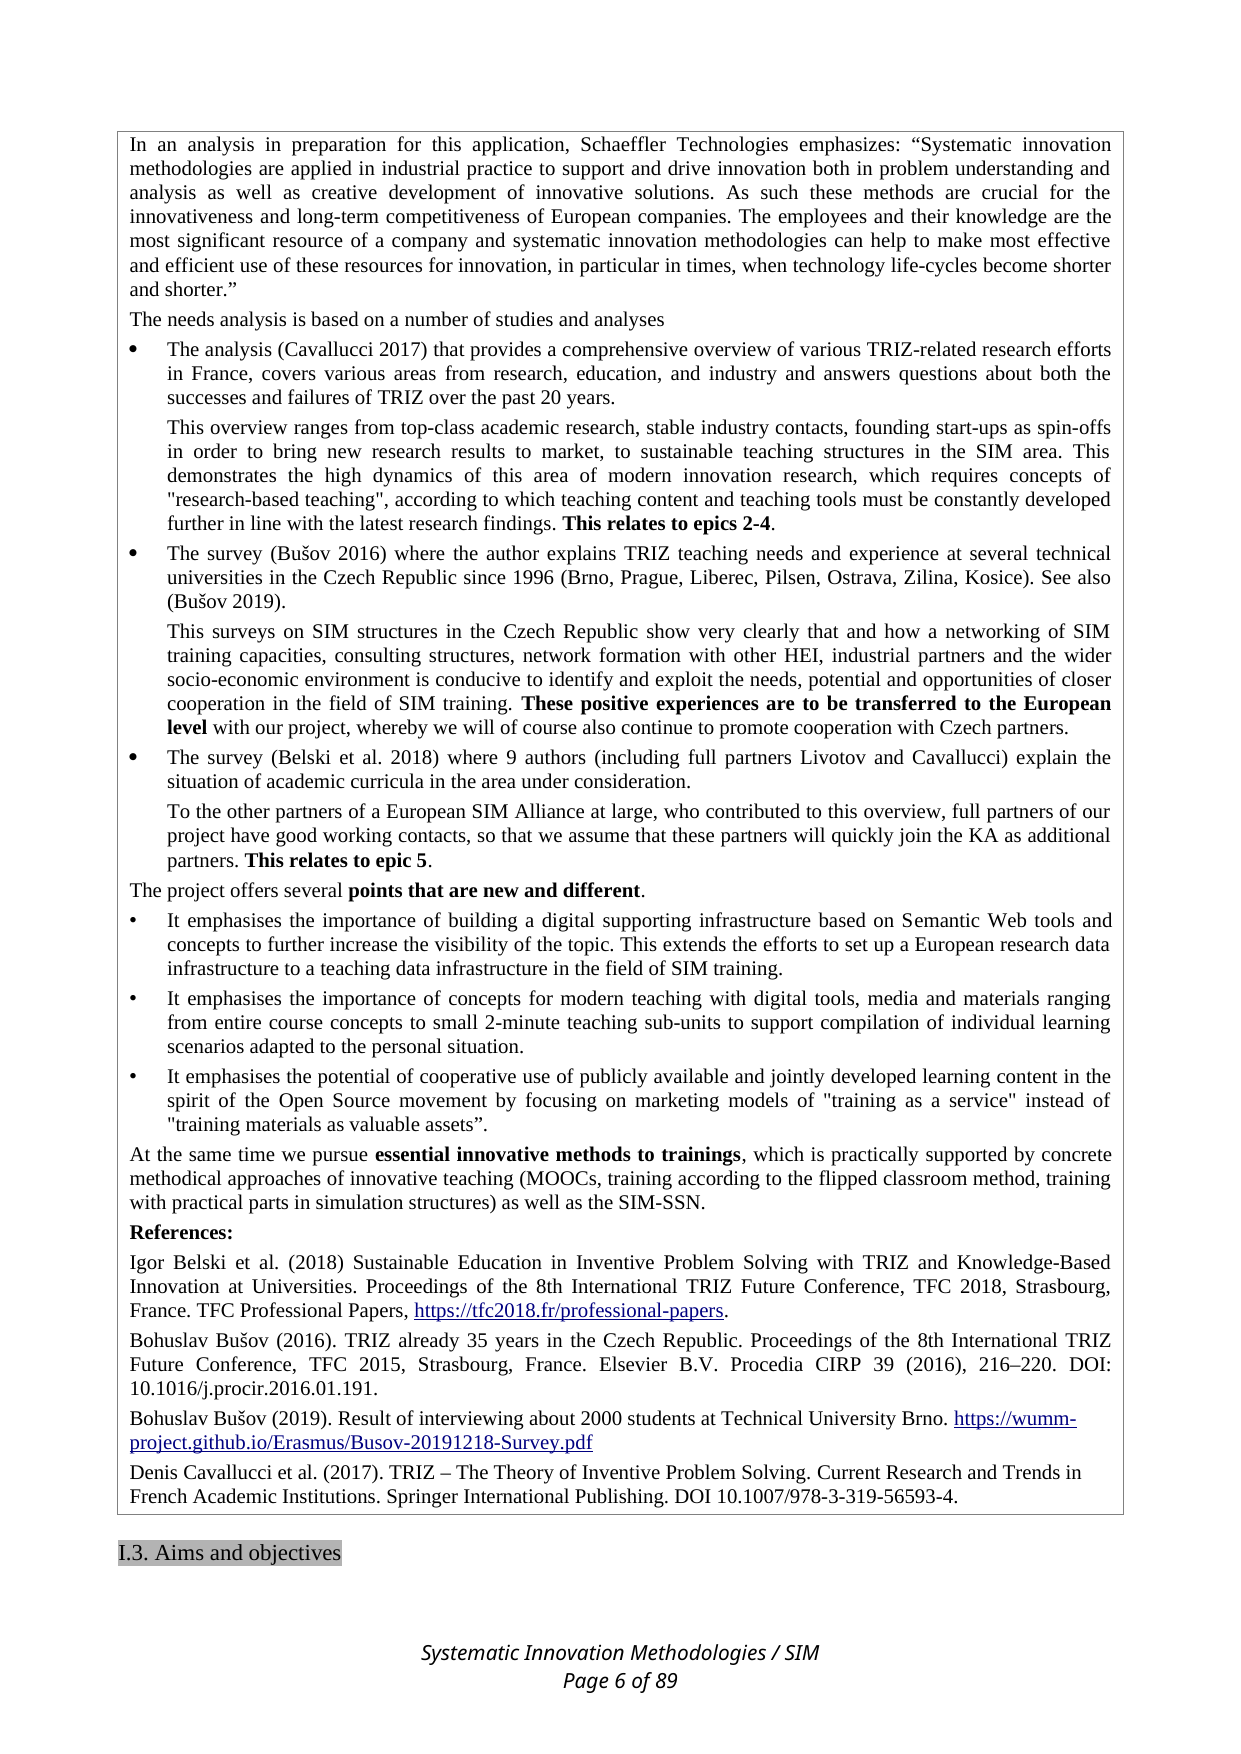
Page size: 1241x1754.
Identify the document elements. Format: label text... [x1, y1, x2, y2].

table_header In an analysis in preparation for this application, Schaeffler Technologies emphasizes: “Systematic innovation methodologies are applied in industrial practice to support and drive innovation both in problem understanding and analysis as well as creative development of innovative solutions. As such these methods are crucial for the innovativeness and long-term competitiveness of European companies. The employees and their knowledge are the most significant resource of a company and systematic innovation methodologies can help to make most effective and efficient use of these resources for innovation, in particular in times, when technology life-cycles become shorter and shorter.” The needs analysis is based on a number of studies and analyses The analysis (Cavallucci 2017) that provides a comprehensive overview of various TRIZ-related research efforts in France, covers various areas from research, education, and industry and answers questions about both the successes and failures of TRIZ over the past 20 years. This overview ranges from top-class academic research, stable industry contacts, founding start-ups as spin-offs in order to bring new research results to market, to sustainable teaching structures in the SIM area. This demonstrates the high dynamics of this area of modern innovation research, which requires concepts of "research-based teaching", according to which teaching content and teaching tools must be constantly developed further in line with the latest research findings. This relates to epics 2-4. The survey (Bušov 2016) where the author explains TRIZ teaching needs and experience at several technical universities in the Czech Republic since 1996 (Brno, Prague, Liberec, Pilsen, Ostrava, Zilina, Kosice). See also (Bušov 2019). This surveys on SIM structures in the Czech Republic show very clearly that and how a networking of SIM training capacities, consulting structures, network formation with other HEI, industrial partners and the wider socio-economic environment is conducive to identify and exploit the needs, potential and opportunities of closer cooperation in the field of SIM training. These positive experiences are to be transferred to the European level with our project, whereby we will of course also continue to promote cooperation with Czech partners. The survey (Belski et al. 2018) where 9 authors (including full partners Livotov and Cavallucci) explain the situation of academic curricula in the area under consideration. To the other partners of a European SIM Alliance at large, who contributed to this overview, full partners of our project have good working contacts, so that we assume that these partners will quickly join the KA as additional partners. This relates to epic 5. The project offers several points that are new and different. It emphasises the importance of building a digital supporting infrastructure based on Semantic Web tools and concepts to further increase the visibility of the topic. This extends the efforts to set up a European research data infrastructure to a teaching data infrastructure in the field of SIM training. It emphasises the importance of concepts for modern teaching with digital tools, media and materials ranging from entire course concepts to small 2-minute teaching sub-units to support compilation of individual learning scenarios adapted to the personal situation. It emphasises the potential of cooperative use of publicly available and jointly developed learning content in the spirit of the Open Source movement by focusing on marketing models of "training as a service" instead of "training materials as valuable assets”. At the same time we pursue essential innovative methods to trainings, which is practically supported by concrete methodical approaches of innovative teaching (MOOCs, training according to the flipped classroom method, training with practical parts in simulation structures) as well as the SIM-SSN. References: Igor Belski et al. (2018) Sustainable Education in Inventive Problem Solving with TRIZ and Knowledge-Based Innovation at Universities. Proceedings of the 8th International TRIZ Future Conference, TFC 2018, Strasbourg, France. TFC Professional Papers, https://tfc2018.fr/professional-papers. Bohuslav Bušov (2016). TRIZ already 35 years in the Czech Republic. Proceedings of the 8th International TRIZ Future Conference, TFC 2015, Strasbourg, France. Elsevier B.V. Procedia CIRP 39 (2016), 216–220. DOI: 10.1016/j.procir.2016.01.191. Bohuslav Bušov (2019). Result of interviewing about 2000 students at Technical University Brno. https://wumm-project.github.io/Erasmus/Busov-20191218-Survey.pdf Denis Cavallucci et al. (2017). TRIZ – The Theory of Inventive Problem Solving. Current Research and Trends in French Academic Institutions. Springer International Publishing. DOI 10.1007/978-3-319-56593-4. [118, 132, 1123, 1514]
text I.3. Aims and objectives [118, 1539, 1122, 1566]
